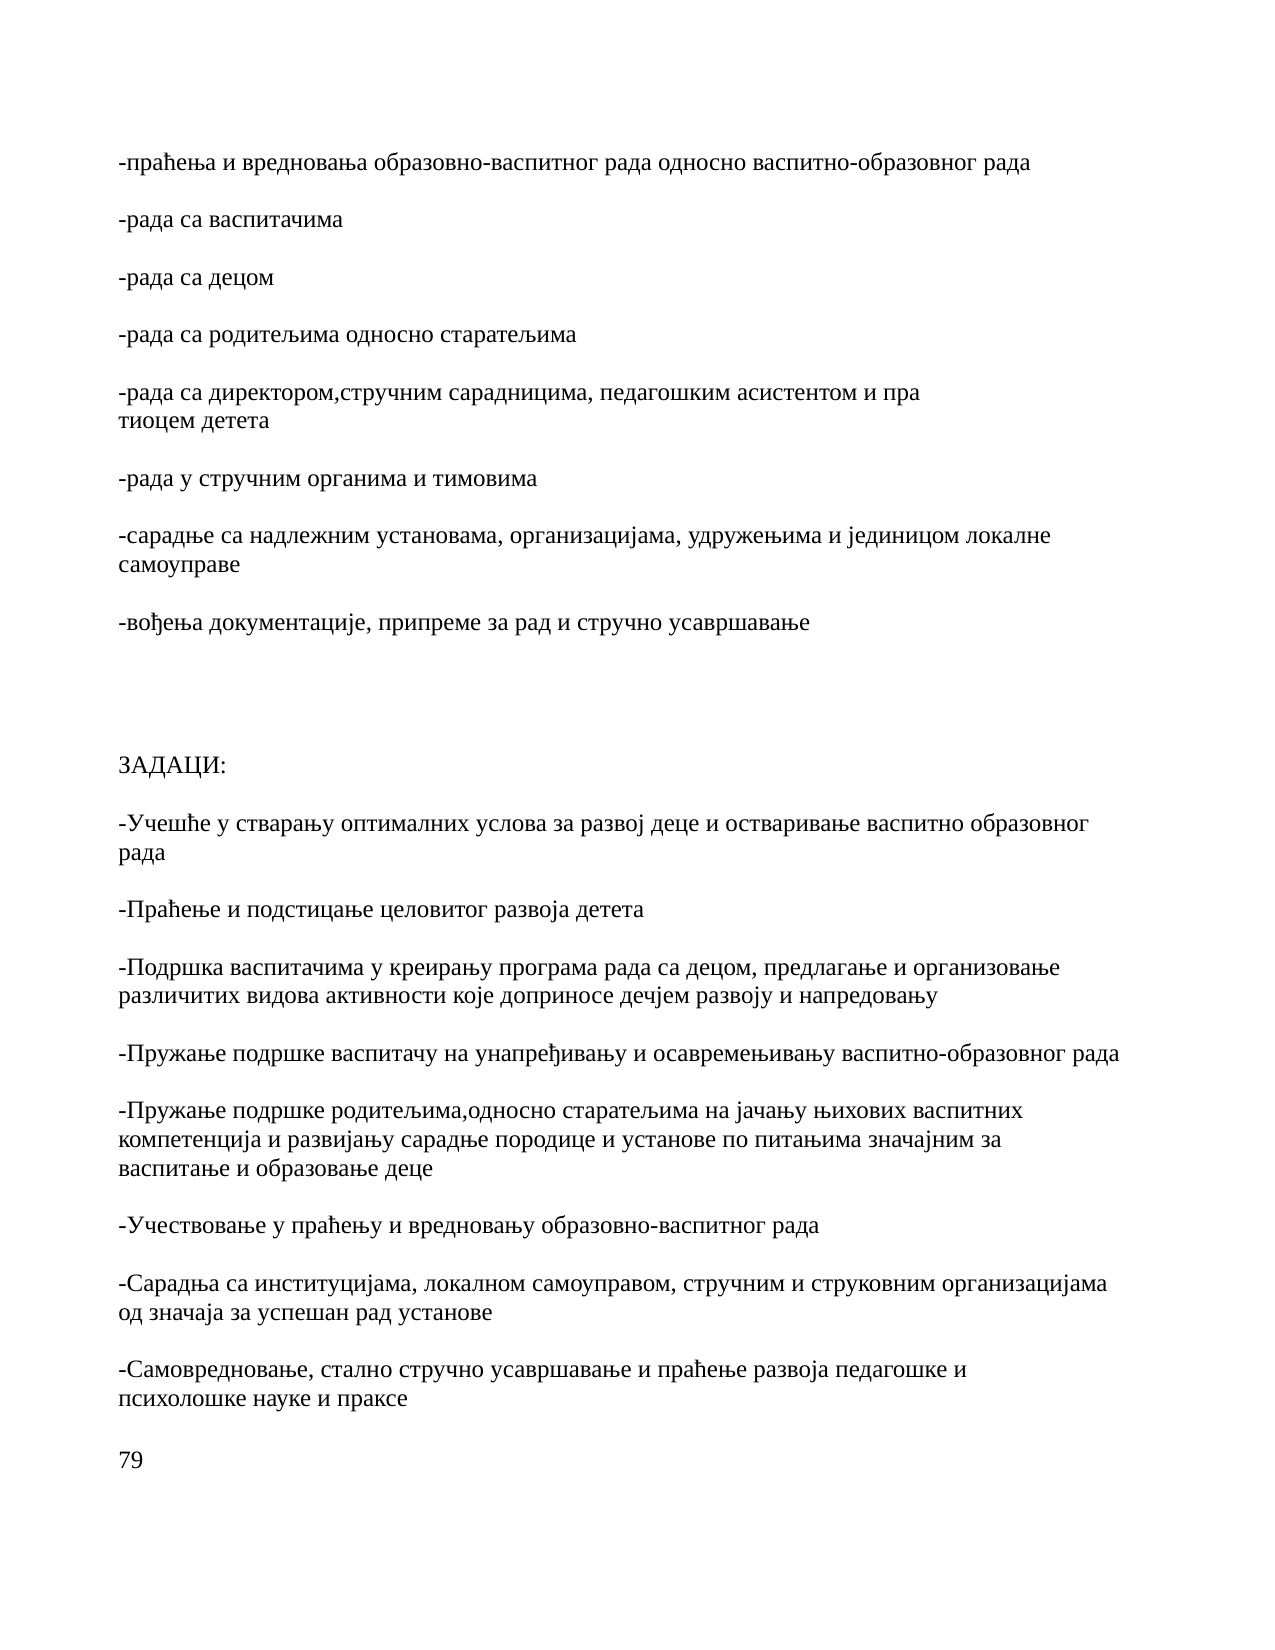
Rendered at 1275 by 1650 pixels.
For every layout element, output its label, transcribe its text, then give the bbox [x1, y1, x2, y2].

text тиоцем детета [118, 406, 1157, 434]
text самоуправе [118, 549, 1157, 578]
text -Пружање подршке родитељима,односно старатељима на јачању њихових васпитних [118, 1096, 1157, 1124]
text васпитање и образовање деце [118, 1153, 1157, 1182]
text компетенција и развијању сарадње породице и установе по питањима значајним за [118, 1124, 1157, 1153]
text -Сарадња са институцијама, локалном самоуправом, стручним и струковним организацијама [118, 1268, 1157, 1297]
text -рада са васпитачима [118, 204, 1157, 233]
text -Самовредновање, стално стручно усавршавање и праћење развоја педагошке и [118, 1354, 1157, 1383]
text -праћења и вредновања образовно-васпитног рада односно васпитно-образовног рада [118, 147, 1157, 176]
text -сарадње са надлежним установама, организацијама, удружењима и јединицом локалне [118, 521, 1157, 549]
text -рада са родитељима односно старатељима [118, 319, 1157, 348]
text -Учешће у стварању оптималних услова за развој деце и остваривање васпитно образовног [118, 808, 1157, 837]
text -рада у стручним органима и тимовима [118, 463, 1157, 492]
text -вођења документације, припреме за рад и стручно усавршавање [118, 607, 1157, 636]
text -Пружање подршке васпитачу на унапређивању и осавремењивању васпитно-образовног рада [118, 1038, 1157, 1067]
text -рада са децом [118, 262, 1157, 291]
text од значаја за успешан рад установе [118, 1297, 1157, 1326]
text психолошке науке и праксе [118, 1383, 1157, 1412]
text -Учествовање у праћењу и вредновању образовно-васпитног рада [118, 1211, 1157, 1239]
text -Подршка васпитачима у креирању програма рада са децом, предлагање и организовање [118, 952, 1157, 981]
text рада [118, 837, 1157, 866]
text ЗАДАЦИ: [118, 751, 1157, 779]
text различитих видова активности које доприносе дечјем развоју и напредовању [118, 981, 1157, 1009]
text -рада са директором,стручним сарадницима, педагошким асистентом и пра [118, 377, 1157, 406]
text -Праћење и подстицање целовитог развоја детета [118, 894, 1157, 923]
